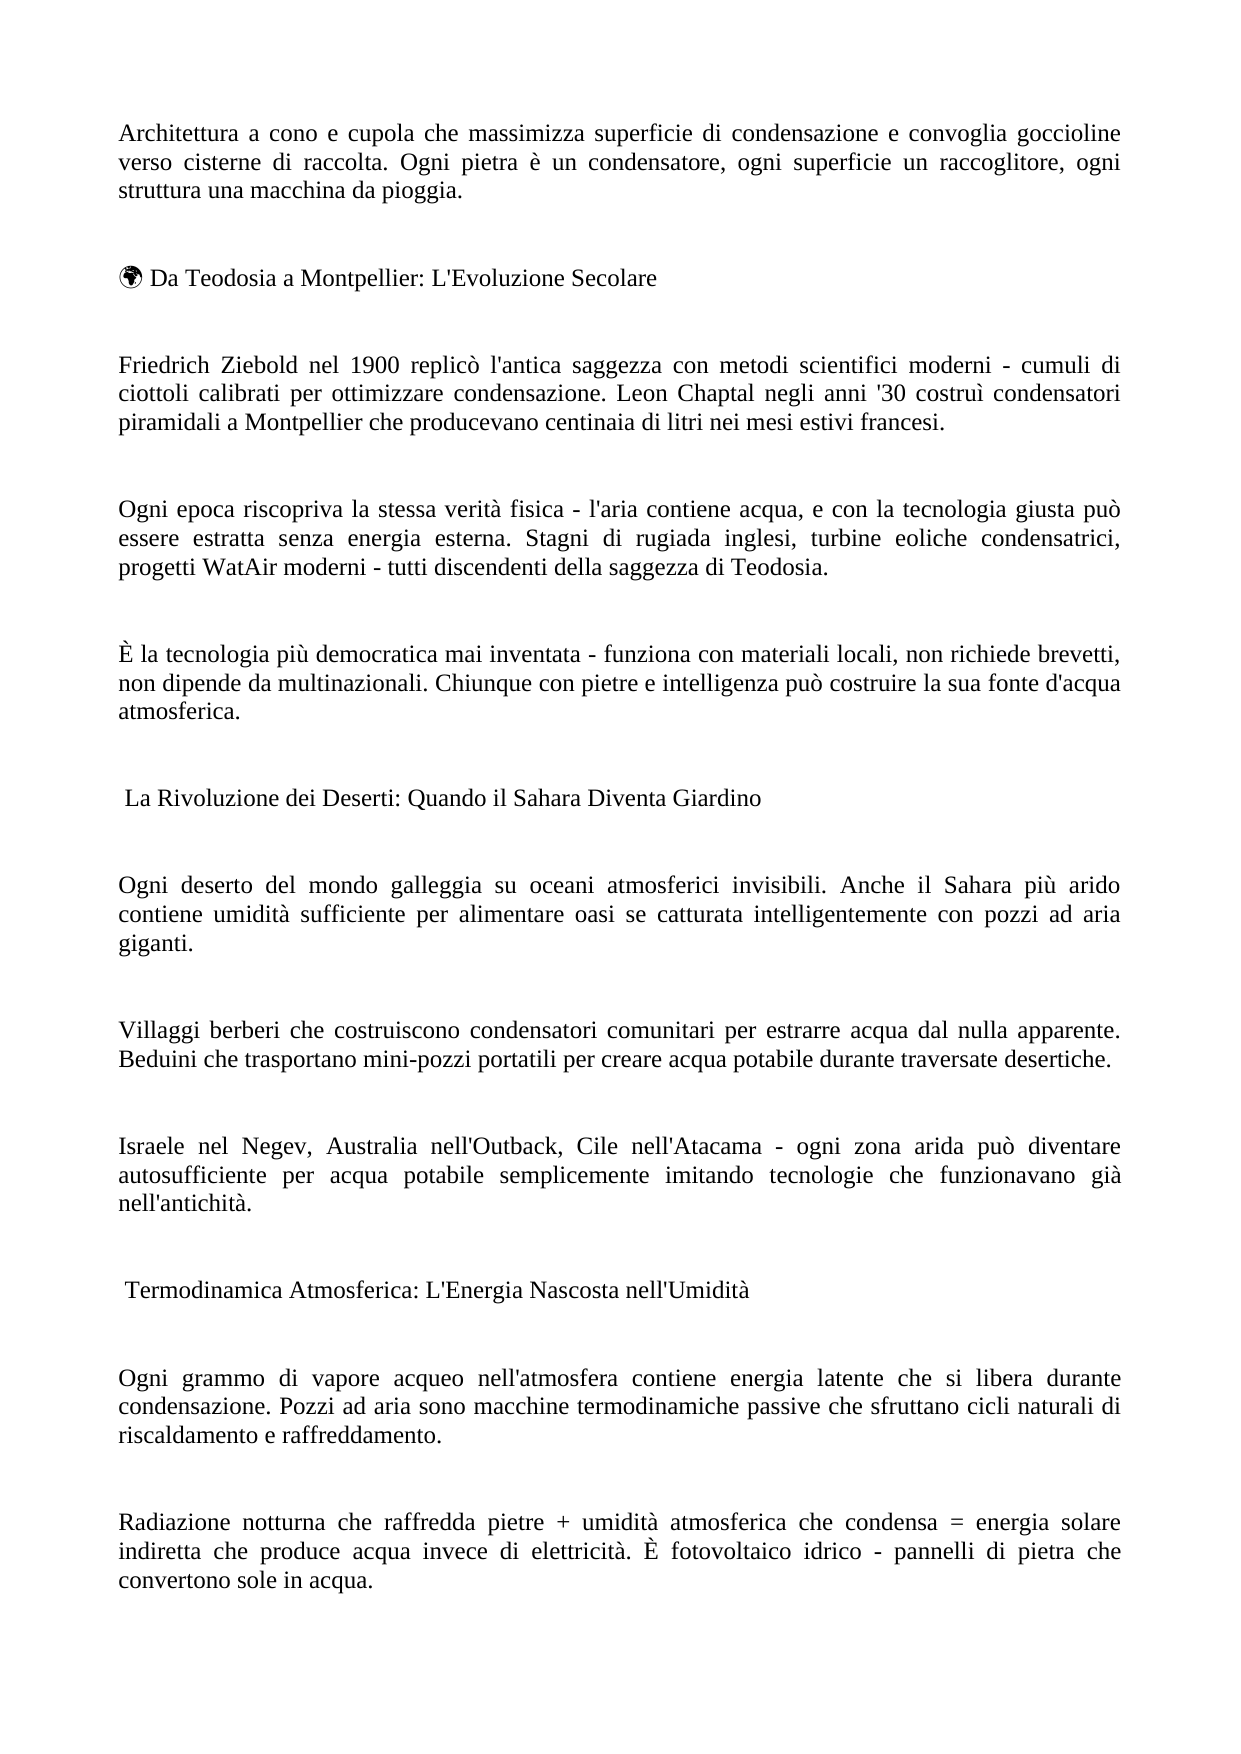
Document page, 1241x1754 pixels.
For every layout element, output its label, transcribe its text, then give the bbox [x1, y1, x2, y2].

text Israele nel Negev, Australia nell'Outback, Cile nell'Atacama - ogni zona arida può diventare autosufficiente per acqua potabile semplicemente imitando tecnologie che funzionavano già nell'antichità. [118, 1131, 1122, 1217]
text Villaggi berberi che costruiscono condensatori comunitari per estrarre acqua dal nulla apparente. Beduini che trasportano mini-pozzi portatili per creare acqua potabile durante traversate desertiche. [118, 1015, 1122, 1073]
text Radiazione notturna che raffredda pietre + umidità atmosferica che condensa = energia solare indiretta che produce acqua invece di elettricità. È fotovoltaico idrico - pannelli di pietra che convertono sole in acqua. [118, 1507, 1122, 1593]
subtitle 🌍 Da Teodosia a Montpellier: L'Evoluzione Secolare [118, 263, 1122, 291]
text Architettura a cono e cupola che massimizza superficie di condensazione e convoglia goccioline verso cisterne di raccolta. Ogni pietra è un condensatore, ogni superficie un raccoglitore, ogni struttura una macchina da pioggia. [118, 118, 1122, 204]
text È la tecnologia più democratica mai inventata - funziona con materiali locali, non richiede brevetti, non dipende da multinazionali. Chiunque con pietre e intelligenza può costruire la sua fonte d'acqua atmosferica. [118, 639, 1122, 725]
subtitle 🏜️ La Rivoluzione dei Deserti: Quando il Sahara Diventa Giardino [118, 783, 1122, 812]
subtitle 🌡️ Termodinamica Atmosferica: L'Energia Nascosta nell'Umidità [118, 1276, 1122, 1304]
text Ogni deserto del mondo galleggia su oceani atmosferici invisibili. Anche il Sahara più arido contiene umidità sufficiente per alimentare oasi se catturata intelligentemente con pozzi ad aria giganti. [118, 871, 1122, 957]
text Ogni grammo di vapore acqueo nell'atmosfera contiene energia latente che si libera durante condensazione. Pozzi ad aria sono macchine termodinamiche passive che sfruttano cicli naturali di riscaldamento e raffreddamento. [118, 1363, 1122, 1449]
text Friedrich Ziebold nel 1900 replicò l'antica saggezza con metodi scientifici moderni - cumuli di ciottoli calibrati per ottimizzare condensazione. Leon Chaptal negli anni '30 costruì condensatori piramidali a Montpellier che producevano centinaia di litri nei mesi estivi francesi. [118, 350, 1122, 436]
text Ogni epoca riscopriva la stessa verità fisica - l'aria contiene acqua, e con la tecnologia giusta può essere estratta senza energia esterna. Stagni di rugiada inglesi, turbine eoliche condensatrici, progetti WatAir moderni - tutti discendenti della saggezza di Teodosia. [118, 494, 1122, 581]
